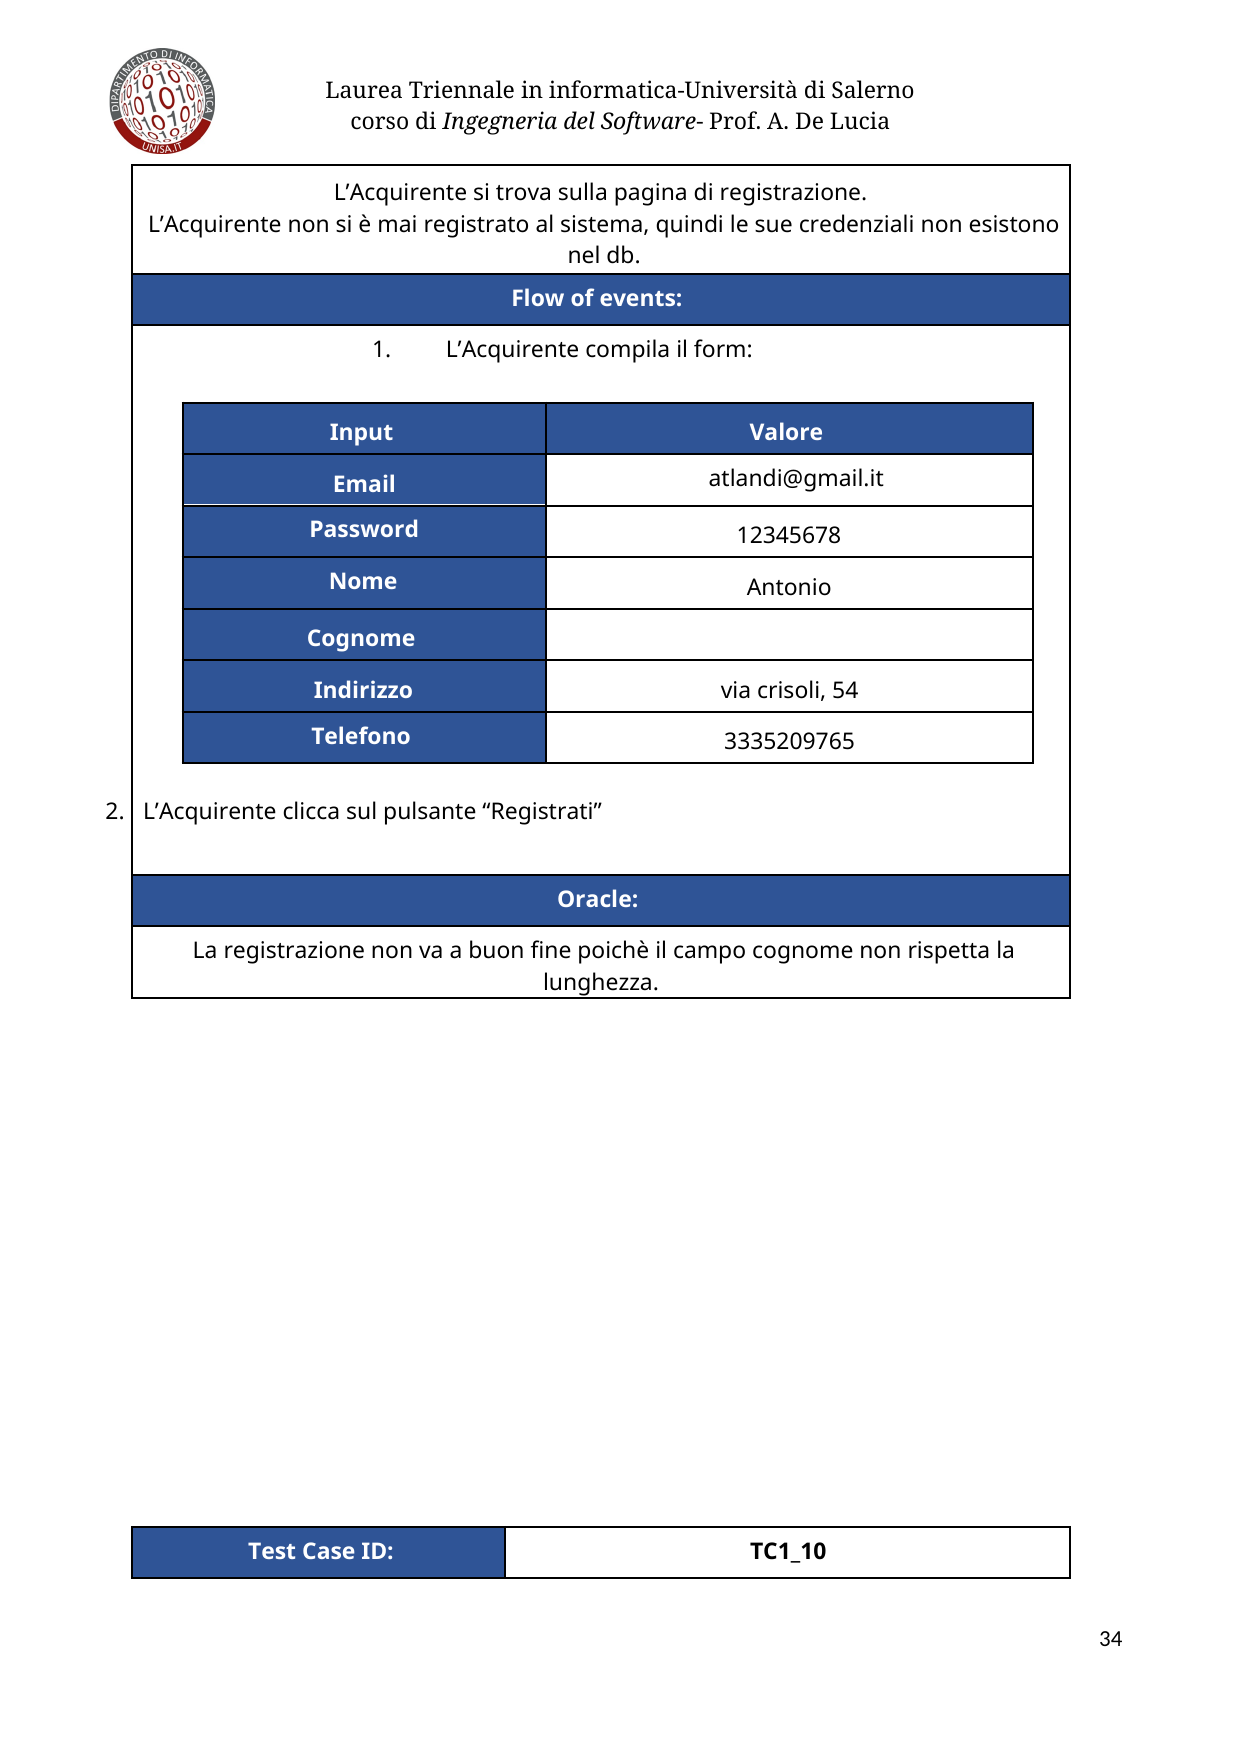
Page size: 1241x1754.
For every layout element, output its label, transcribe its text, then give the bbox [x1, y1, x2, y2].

table_cell Flow of events: [133, 275, 1069, 324]
table_cell L’Acquirente compila il form: L’Acquirente clicca sul pulsante “Registrati” [133, 326, 1069, 874]
table_cell via crisoli, 54 [547, 661, 1032, 711]
table_cell Telefono [184, 713, 545, 762]
table_header Valore [547, 404, 1032, 453]
table_cell Cognome [184, 610, 545, 659]
table_cell 12345678 [547, 507, 1032, 556]
table_cell 3335209765 [547, 713, 1032, 762]
table_cell Antonio [547, 558, 1032, 608]
table_cell Email [184, 455, 545, 504]
table_cell Oracle: [133, 876, 1069, 925]
table_header TC1_10 [506, 1528, 1069, 1577]
table_cell Password [184, 507, 545, 556]
table_cell Indirizzo [184, 661, 545, 711]
table_cell atlandi@gmail.it [547, 455, 1032, 504]
table_cell L’Acquirente si trova sulla pagina di registrazione. L’Acquirente non si è mai registrato al sistema, quindi le sue credenziali non esistono nel db. [133, 166, 1069, 273]
table_cell Nome [184, 558, 545, 608]
table_cell [547, 610, 1032, 659]
table_cell La registrazione non va a buon fine poichè il campo cognome non rispetta la lunghezza. [133, 927, 1069, 997]
table_header Input [184, 404, 545, 453]
table_header Test Case ID: [133, 1528, 504, 1577]
